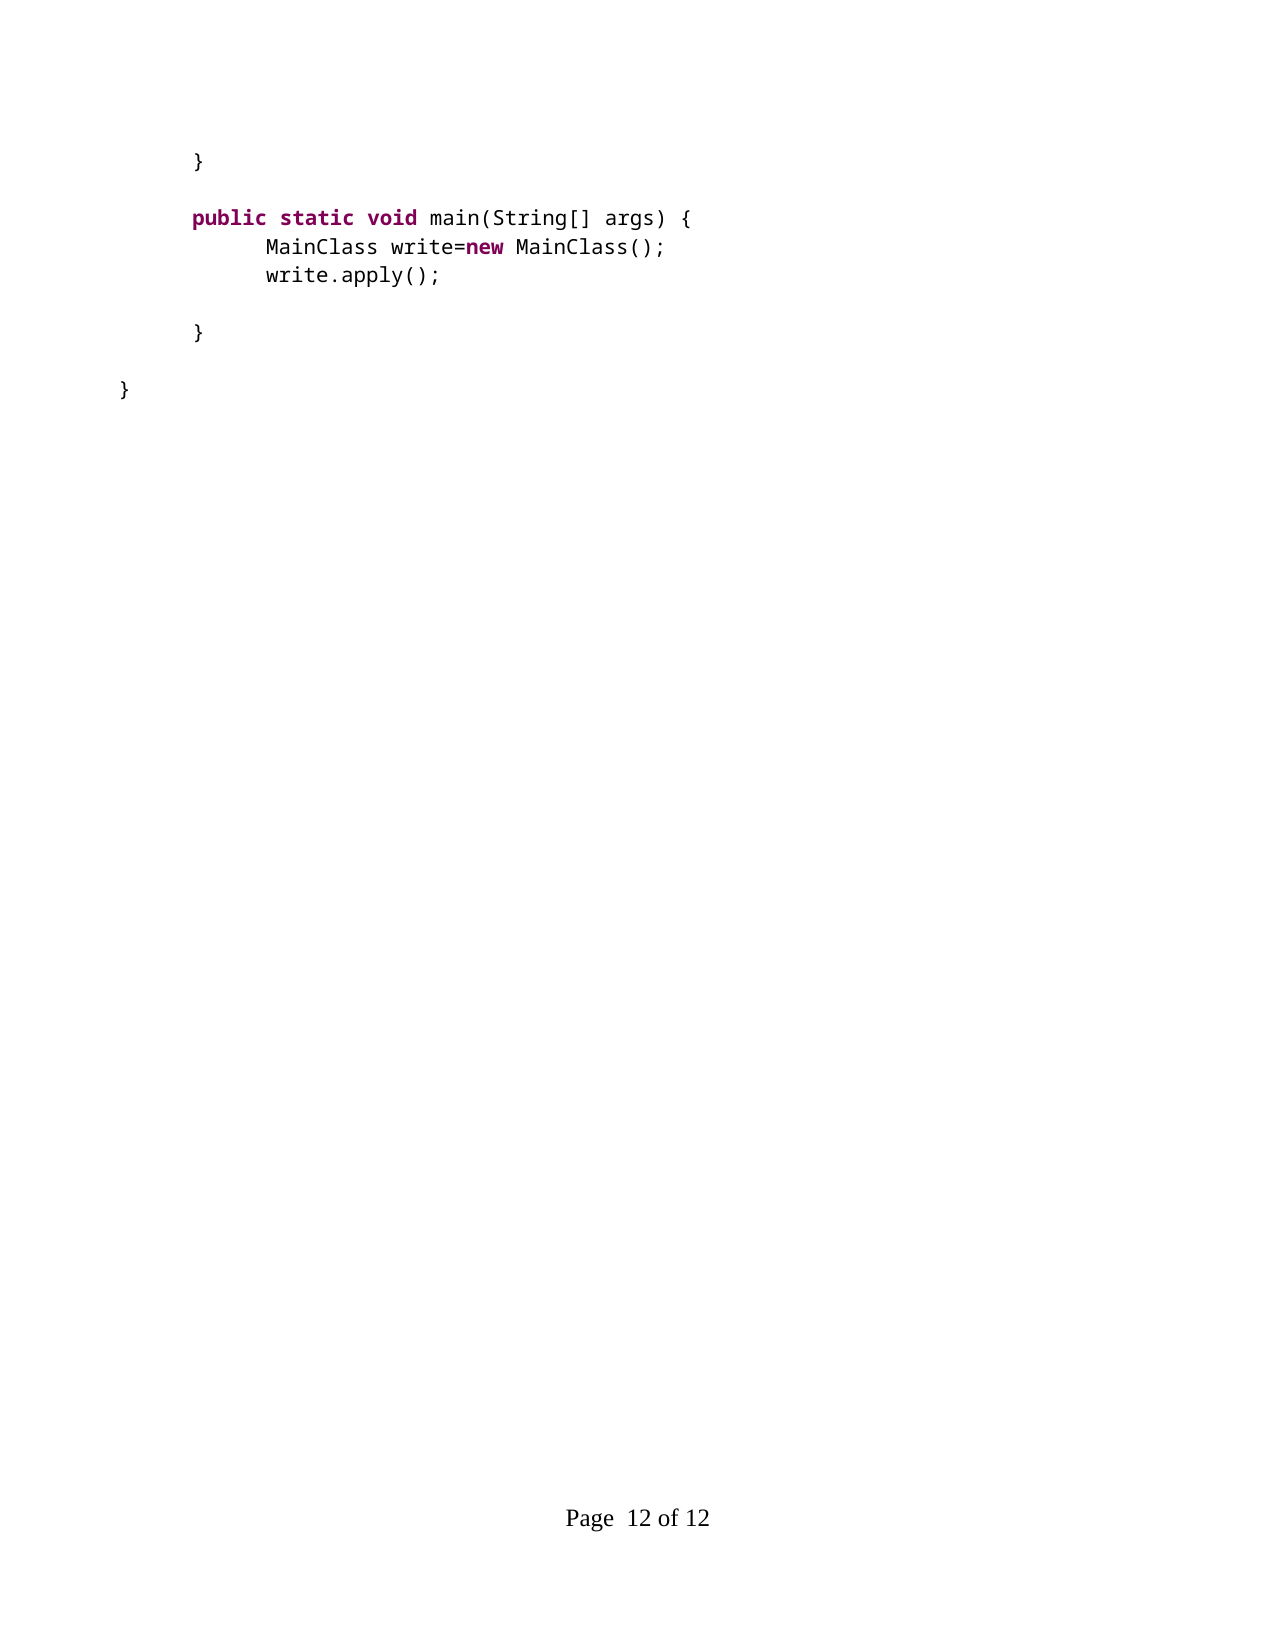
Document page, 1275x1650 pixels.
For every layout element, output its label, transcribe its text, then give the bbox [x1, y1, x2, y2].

text public static void main(String[] args) { [118, 203, 1157, 232]
text MainClass write=new MainClass(); [118, 232, 1157, 260]
text write.apply(); [118, 260, 1157, 289]
text } [118, 317, 1157, 346]
text } [118, 147, 1157, 175]
text } [118, 374, 1157, 402]
